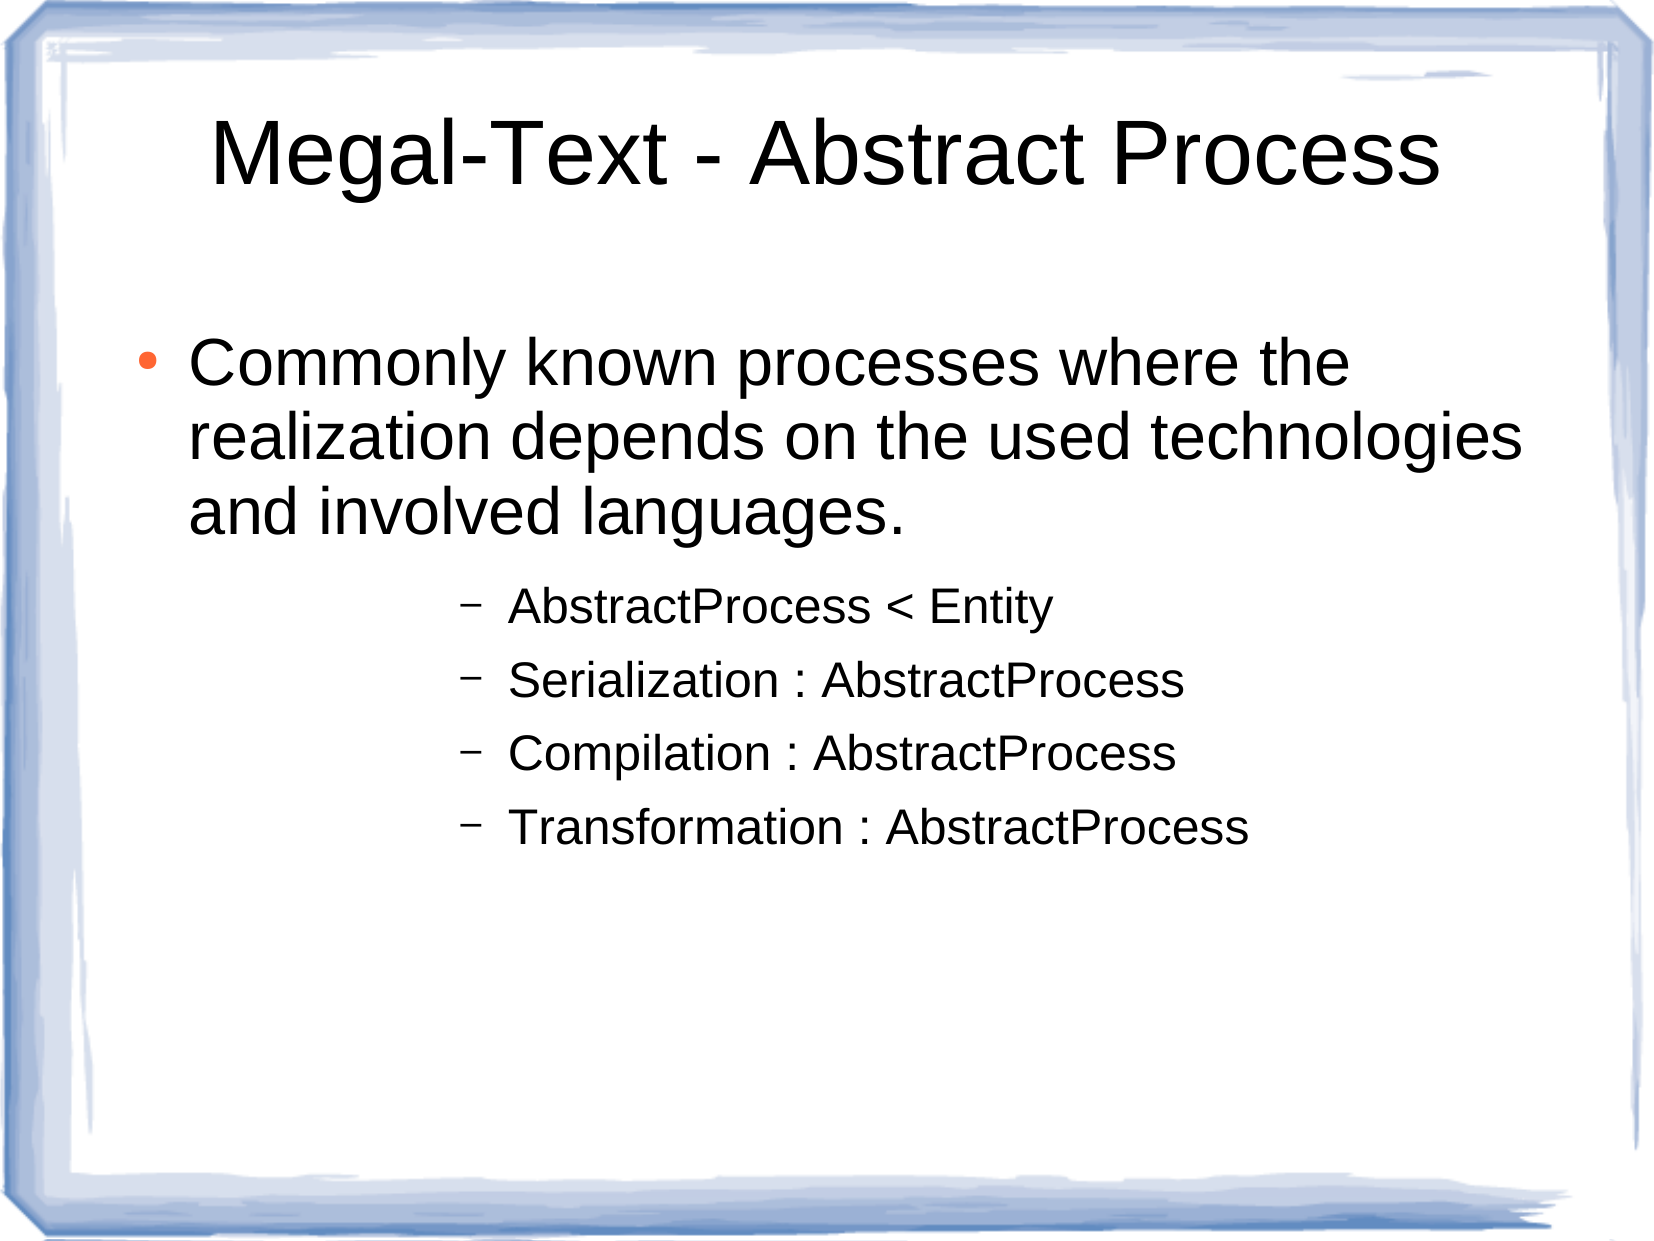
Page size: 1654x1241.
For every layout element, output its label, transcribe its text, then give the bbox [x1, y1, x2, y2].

title Megal-Text - Abstract Process [82, 49, 1571, 257]
list Commonly known processes where the realization depends on the used technologies and involved languages. AbstractProcess < Entity Serialization : AbstractProcess Compilation : AbstractProcess Transformation : AbstractProcess [118, 324, 1571, 1004]
picture [0, 0, 1654, 1241]
